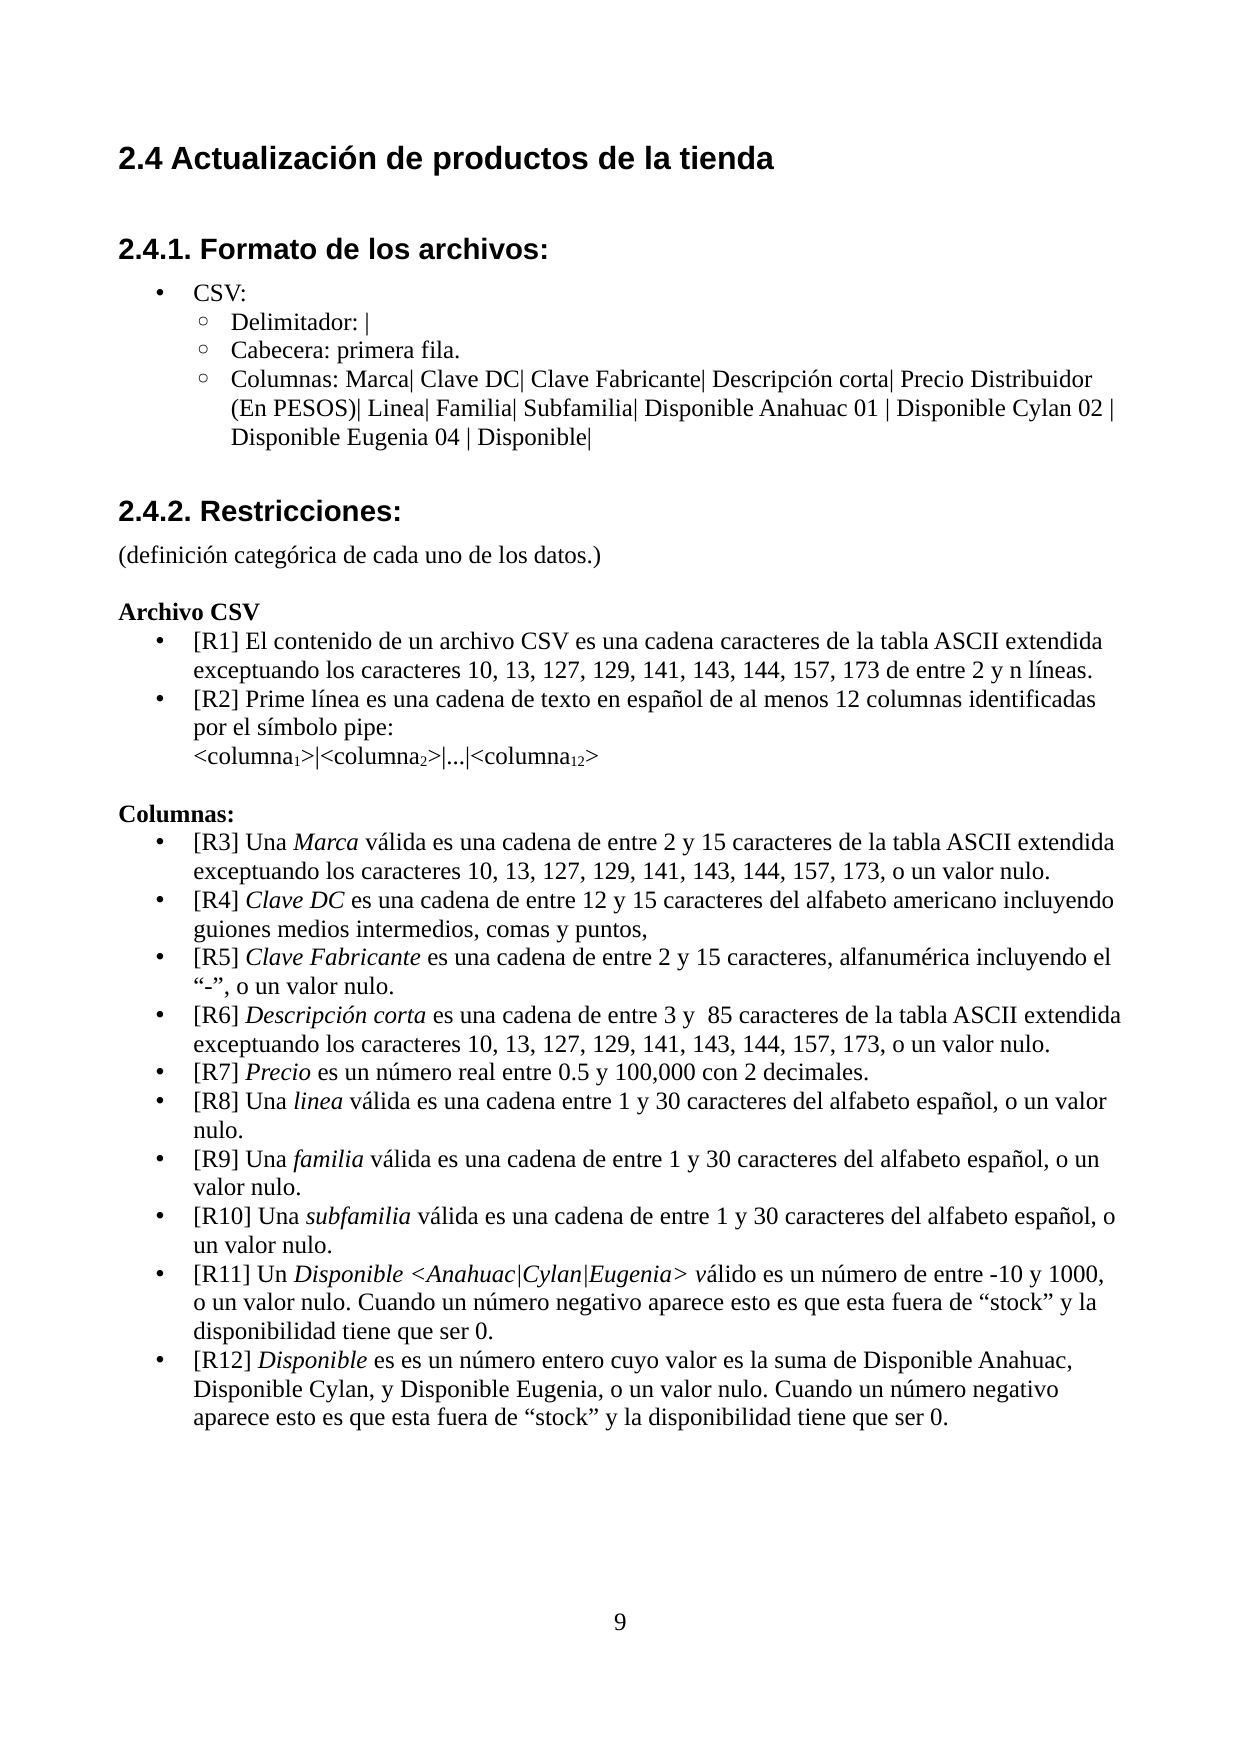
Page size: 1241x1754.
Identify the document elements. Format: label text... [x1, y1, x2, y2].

list [R5] Clave Fabricante es una cadena de entre 2 y 15 caracteres, alfanumérica incluyendo el “-”, o un valor nulo. [156, 942, 1122, 1000]
list CSV: [156, 278, 1122, 307]
list [R8] Una linea válida es una cadena entre 1 y 30 caracteres del alfabeto español, o un valor nulo. [156, 1086, 1122, 1144]
list [R1] El contenido de un archivo CSV es una cadena caracteres de la tabla ASCII extendida exceptuando los caracteres 10, 13, 127, 129, 141, 143, 144, 157, 173 de entre 2 y n líneas. [156, 626, 1122, 684]
list [R3] Una Marca válida es una cadena de entre 2 y 15 caracteres de la tabla ASCII extendida exceptuando los caracteres 10, 13, 127, 129, 141, 143, 144, 157, 173, o un valor nulo. [156, 827, 1122, 885]
text Columnas: [118, 799, 1122, 827]
list [R10] Una subfamilia válida es una cadena de entre 1 y 30 caracteres del alfabeto español, o un valor nulo. [156, 1201, 1122, 1259]
list [R4] Clave DC es una cadena de entre 12 y 15 caracteres del alfabeto americano incluyendo guiones medios intermedios, comas y puntos, [156, 885, 1122, 942]
list [R9] Una familia válida es una cadena de entre 1 y 30 caracteres del alfabeto español, o un valor nulo. [156, 1144, 1122, 1201]
list <columna1>|<columna2>|...|<columna12> [156, 741, 1122, 770]
subtitle 2.4 Actualización de productos de la tienda [118, 139, 1122, 176]
list [R12] Disponible es es un número entero cuyo valor es la suma de Disponible Anahuac, Disponible Cylan, y Disponible Eugenia, o un valor nulo. Cuando un número negativo aparece esto es que esta fuera de “stock” y la disponibilidad tiene que ser 0. [156, 1345, 1122, 1431]
list [R7] Precio es un número real entre 0.5 y 100,000 con 2 decimales. [156, 1057, 1122, 1086]
subtitle 2.4.1. Formato de los archivos: [118, 232, 1122, 265]
text Archivo CSV [118, 597, 1122, 626]
list [R6] Descripción corta es una cadena de entre 3 y 85 caracteres de la tabla ASCII extendida exceptuando los caracteres 10, 13, 127, 129, 141, 143, 144, 157, 173, o un valor nulo. [156, 1000, 1122, 1057]
list [R11] Un Disponible <Anahuac|Cylan|Eugenia> válido es un número de entre -10 y 1000, o un valor nulo. Cuando un número negativo aparece esto es que esta fuera de “stock” y la disponibilidad tiene que ser 0. [156, 1259, 1122, 1345]
list Delimitador: | [193, 307, 1122, 335]
subtitle 2.4.2. Restricciones: [118, 494, 1122, 527]
list [R2] Prime línea es una cadena de texto en español de al menos 12 columnas identificadas por el símbolo pipe: [156, 684, 1122, 741]
text (definición categórica de cada uno de los datos.) [118, 540, 1122, 569]
list Cabecera: primera fila. [193, 335, 1122, 364]
list Columnas: Marca| Clave DC| Clave Fabricante| Descripción corta| Precio Distribuidor (En PESOS)| Linea| Familia| Subfamilia| Disponible Anahuac 01 | Disponible Cylan 02 | Disponible Eugenia 04 | Disponible| [193, 364, 1122, 450]
